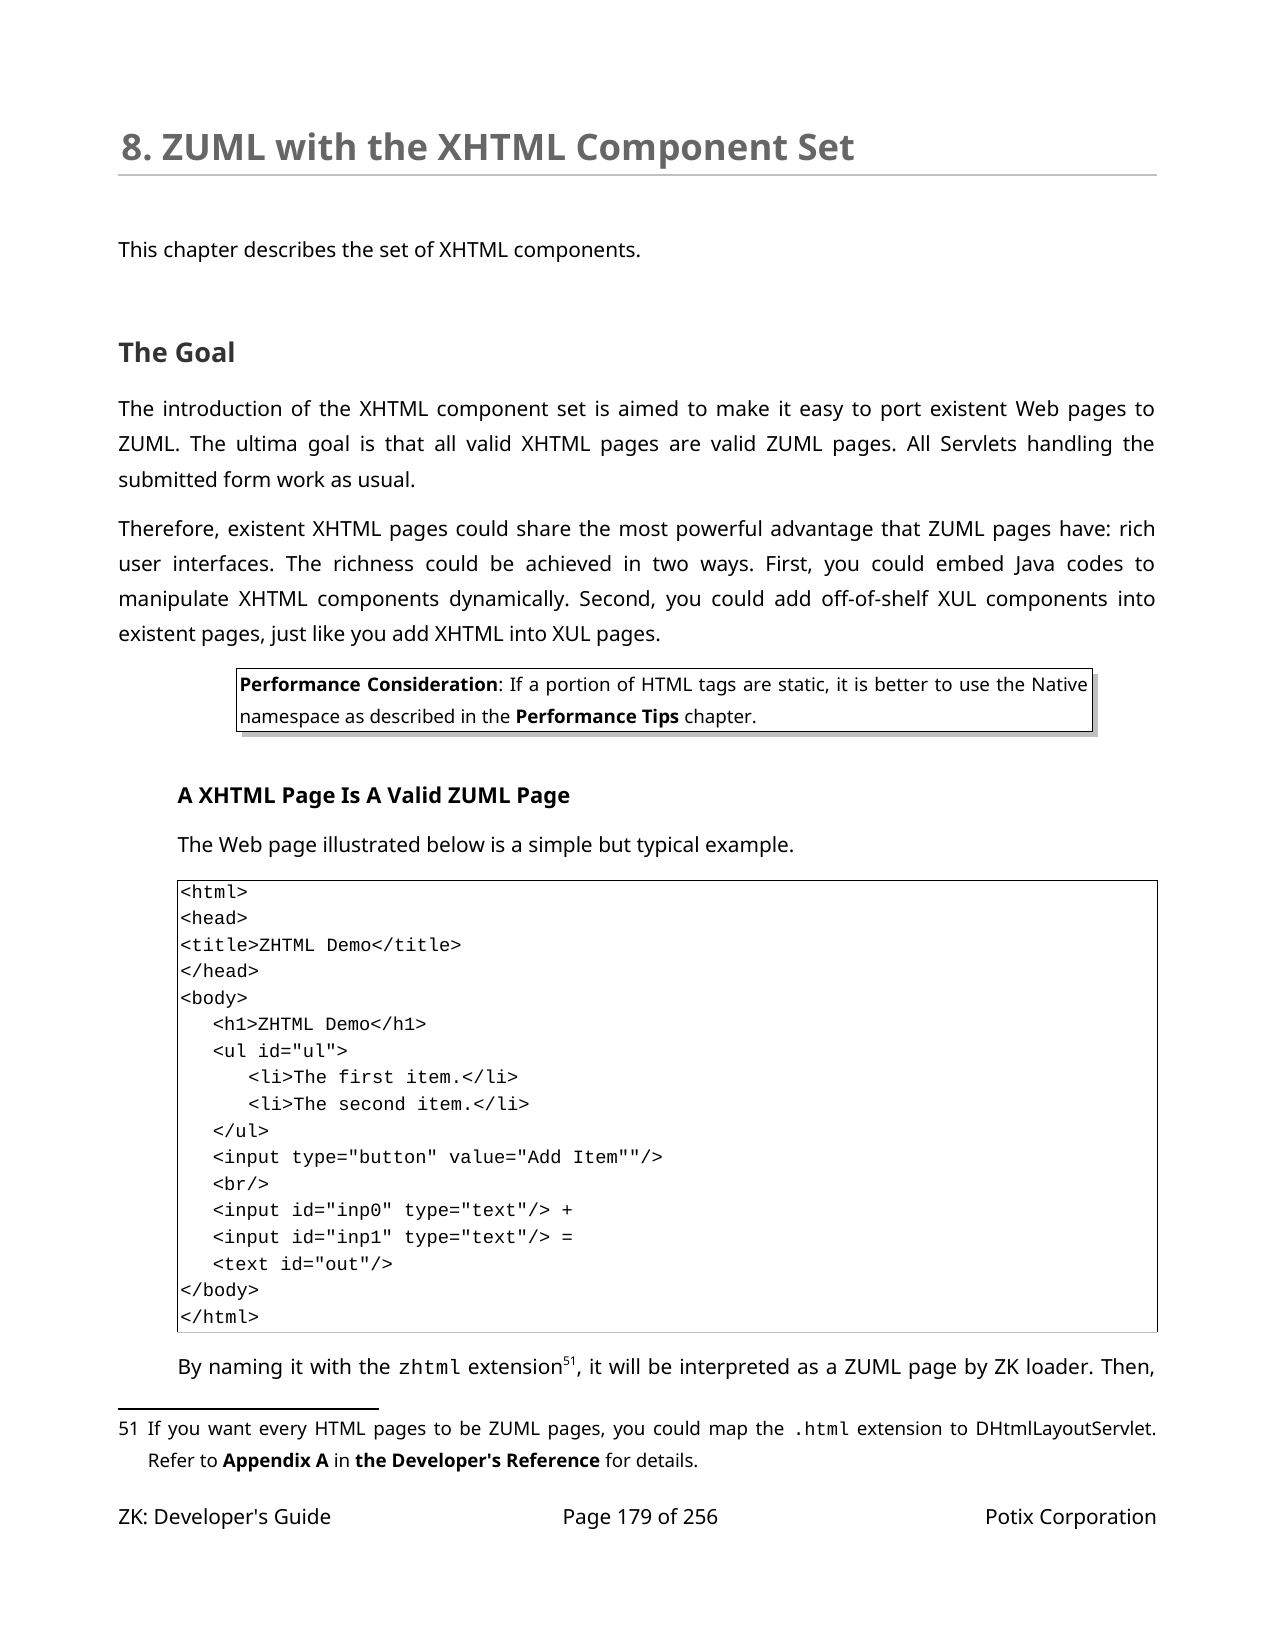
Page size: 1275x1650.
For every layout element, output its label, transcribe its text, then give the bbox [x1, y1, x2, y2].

subtitle A XHTML Page Is A Valid ZUML Page [177, 780, 1157, 810]
subtitle 8. ZUML with the XHTML Component Set [118, 118, 1157, 174]
text Therefore, existent XHTML pages could share the most powerful advantage that ZUML pages have: rich user interfaces. The richness could be achieved in two ways. First, you could embed Java codes to manipulate XHTML components dynamically. Second, you could add off-of-shelf XUL components into existent pages, just like you add XHTML into XUL pages. [118, 514, 1157, 647]
text This chapter describes the set of XHTML components. [118, 235, 1157, 263]
text The Web page illustrated below is a simple but typical example. [177, 831, 1157, 859]
text The introduction of the XHTML component set is aimed to make it easy to port existent Web pages to ZUML. The ultima goal is that all valid XHTML pages are valid ZUML pages. All Servlets handling the submitted form work as usual. [118, 394, 1157, 493]
text Performance Consideration: If a portion of HTML tags are static, it is better to use the Native namespace as described in the Performance Tips chapter. [237, 669, 1092, 731]
text By naming it with the zhtml extension, it will be interpreted as a ZUML page by ZK loader. Then, [177, 1352, 1157, 1381]
text <html> <head> <title>ZHTML Demo</title> </head> <body> <h1>ZHTML Demo</h1> <ul id="ul"> <li>The first item.</li> <li>The second item.</li> </ul> <input type="button" value="Add Item""/> <br/> <input id="inp0" type="text"/> + <input id="inp1" type="text"/> = <text id="out"/> </body> </html> [178, 881, 1157, 1332]
text If you want every HTML pages to be ZUML pages, you could map the .html extension to DHtmlLayoutServlet. Refer to Appendix A in the Developer's Reference for details. [118, 1415, 1157, 1473]
subtitle The Goal [118, 334, 1157, 371]
